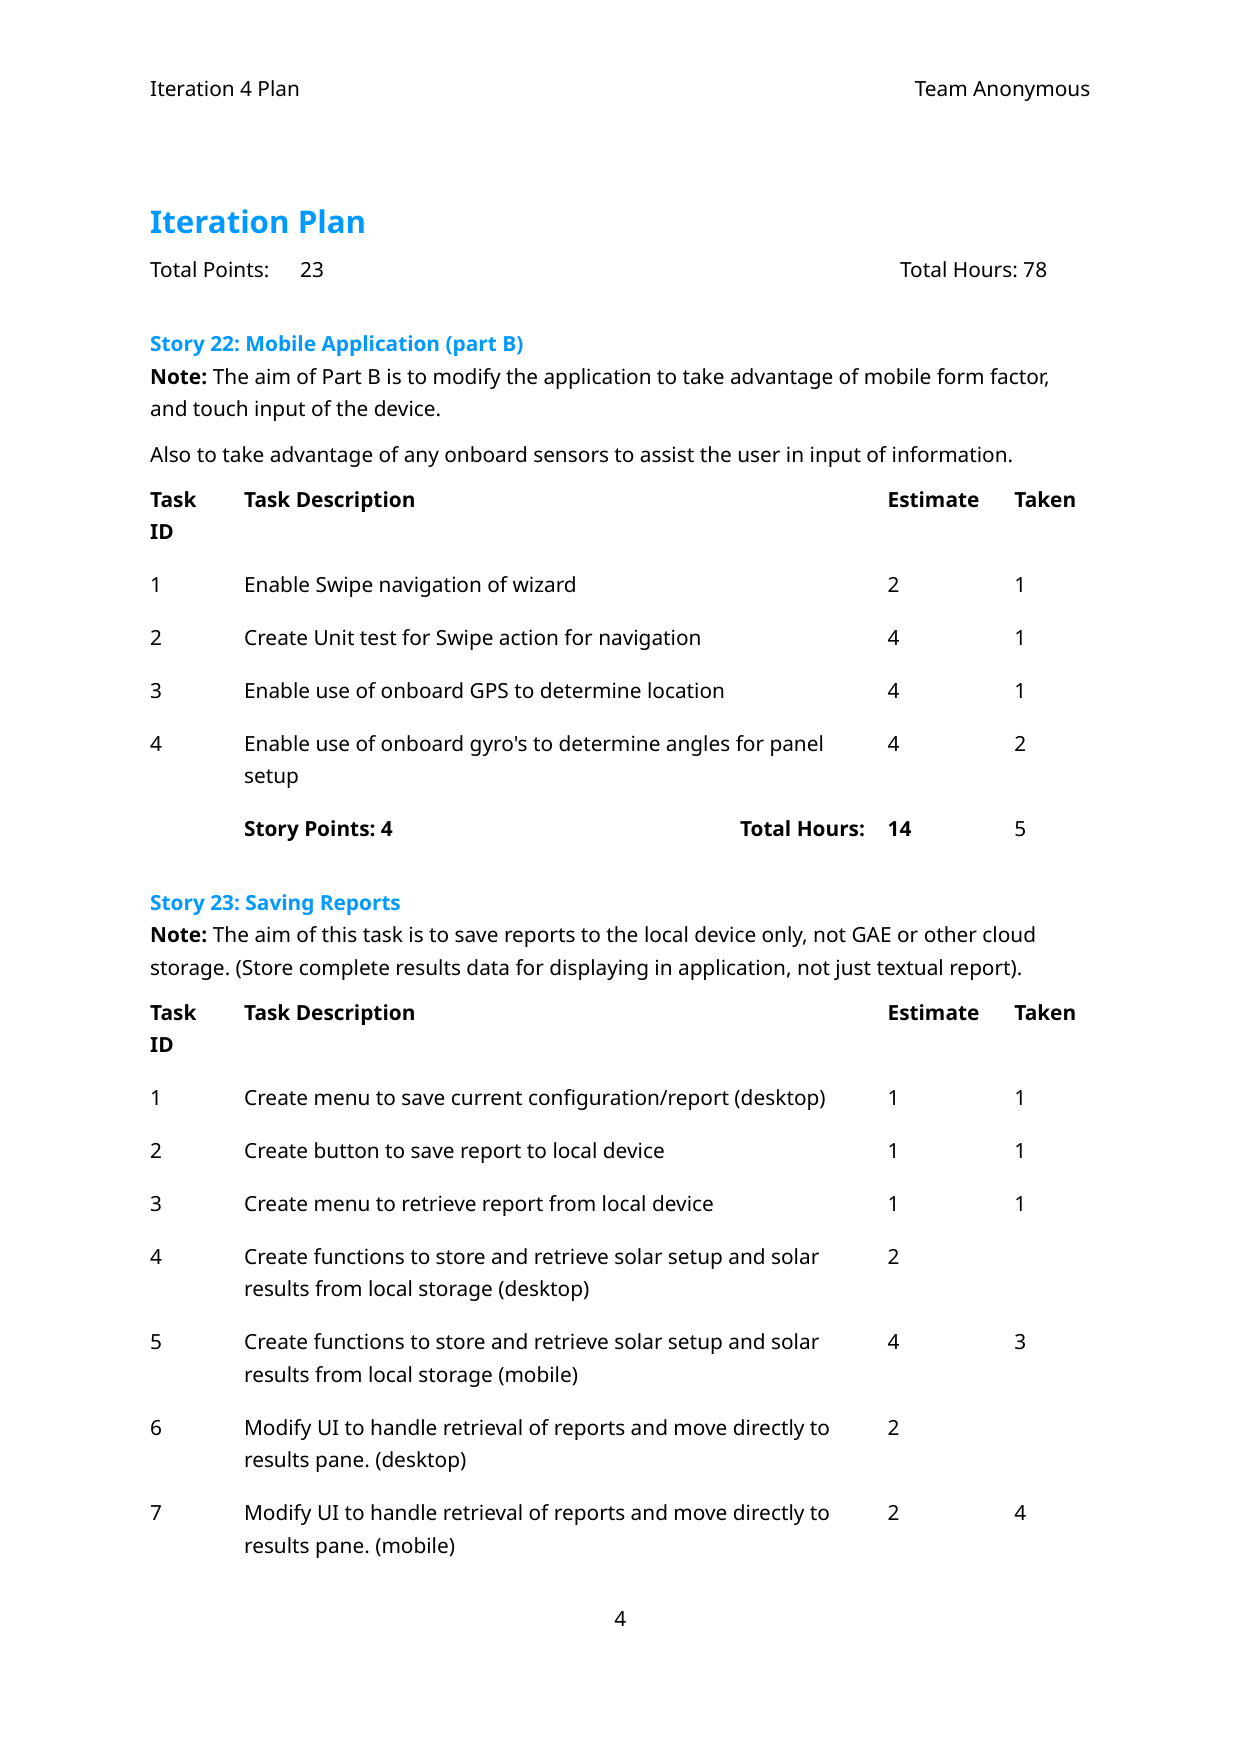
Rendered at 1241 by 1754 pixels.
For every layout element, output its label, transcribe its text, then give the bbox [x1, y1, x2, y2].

table_cell 4 [139, 1242, 233, 1327]
subtitle Story 22: Mobile Application (part B) [150, 329, 1090, 358]
table_cell 2 [1003, 729, 1096, 814]
table_cell 4 [876, 623, 1003, 676]
table_cell 14 [876, 814, 1003, 867]
table_header Estimate [876, 485, 1003, 570]
table_cell 5 [139, 1327, 233, 1413]
subtitle Story 23: Saving Reports [150, 888, 1090, 916]
table_cell 2 [139, 1136, 233, 1189]
table_cell Create Unit test for Swipe action for navigation [233, 623, 876, 676]
table_cell 2 [876, 570, 1003, 623]
table_header Task Description [233, 485, 876, 570]
table_cell 6 [139, 1413, 233, 1498]
table_cell 4 [876, 729, 1003, 814]
table_cell 2 [876, 1242, 1003, 1327]
table_cell 7 [139, 1498, 233, 1583]
table_cell Modify UI to handle retrieval of reports and move directly to results pane. (mobile) [233, 1498, 876, 1583]
table_cell 1 [139, 1084, 233, 1136]
table_header Taken [1003, 485, 1096, 570]
text Note: The aim of this task is to save reports to the local device only, not GAE or other cloud storage. (Store complete results data for displaying in application, not just textual report). [150, 920, 1090, 981]
table_cell 2 [876, 1413, 1003, 1498]
table_cell 3 [139, 676, 233, 729]
table_cell 1 [1003, 1136, 1096, 1189]
table_cell 4 [876, 1327, 1003, 1413]
table_cell Create menu to save current configuration/report (desktop) [233, 1084, 876, 1136]
table_cell Create button to save report to local device [233, 1136, 876, 1189]
table_cell 4 [1003, 1498, 1096, 1583]
table_header Taken [1003, 998, 1096, 1083]
table_cell 1 [876, 1136, 1003, 1189]
table_cell 1 [876, 1189, 1003, 1242]
table_cell Story Points: 4 Total Hours: [233, 814, 876, 867]
table_cell 3 [139, 1189, 233, 1242]
table_cell Create functions to store and retrieve solar setup and solar results from local storage (mobile) [233, 1327, 876, 1413]
table_cell 2 [139, 623, 233, 676]
table_header Task ID [139, 998, 233, 1083]
table_cell Create menu to retrieve report from local device [233, 1189, 876, 1242]
table_cell 2 [876, 1498, 1003, 1583]
table_cell Modify UI to handle retrieval of reports and move directly to results pane. (desktop) [233, 1413, 876, 1498]
table_cell Enable use of onboard GPS to determine location [233, 676, 876, 729]
table_header Task Description [233, 998, 876, 1083]
table_cell 1 [1003, 676, 1096, 729]
table_cell Enable Swipe navigation of wizard [233, 570, 876, 623]
table_cell 1 [1003, 1189, 1096, 1242]
table_cell 5 [1003, 814, 1096, 867]
text Total Points: 23 Total Hours: 78 [150, 255, 1090, 283]
table_header Task ID [139, 485, 233, 570]
subtitle Iteration Plan [150, 200, 1090, 243]
table_cell 4 [139, 729, 233, 814]
table_cell [1003, 1242, 1096, 1327]
text Also to take advantage of any onboard sensors to assist the user in input of information. [150, 440, 1090, 468]
table_cell Enable use of onboard gyro's to determine angles for panel setup [233, 729, 876, 814]
table_cell 3 [1003, 1327, 1096, 1413]
table_cell 1 [1003, 623, 1096, 676]
table_header Estimate [876, 998, 1003, 1083]
table_cell 1 [876, 1084, 1003, 1136]
table_cell 4 [876, 676, 1003, 729]
table_cell 1 [1003, 1084, 1096, 1136]
table_cell 1 [1003, 570, 1096, 623]
text Note: The aim of Part B is to modify the application to take advantage of mobile form factor, and touch input of the device. [150, 362, 1090, 423]
table_cell [139, 814, 233, 867]
table_cell Create functions to store and retrieve solar setup and solar results from local storage (desktop) [233, 1242, 876, 1327]
table_cell 1 [139, 570, 233, 623]
table_cell [1003, 1413, 1096, 1498]
